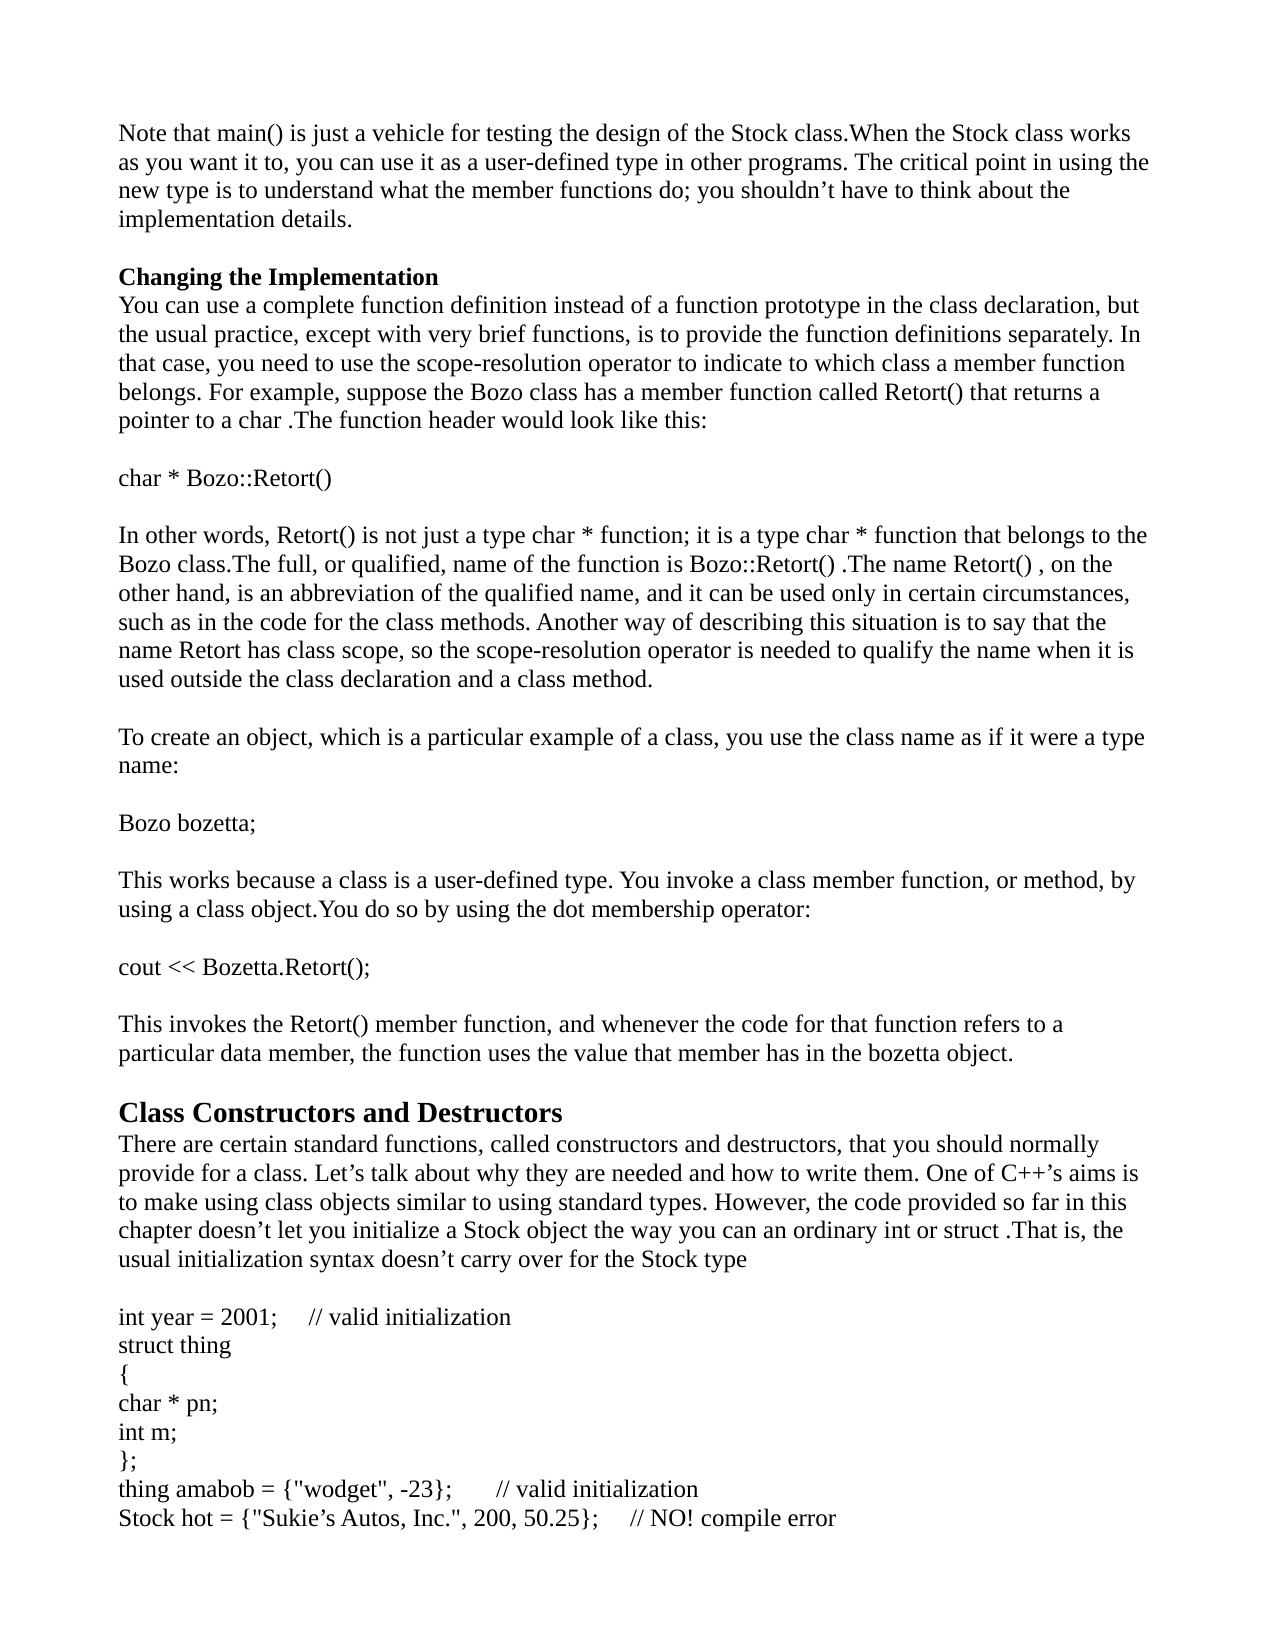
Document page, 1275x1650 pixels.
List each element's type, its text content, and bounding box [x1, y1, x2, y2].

text char * pn; [118, 1388, 1157, 1417]
text Bozo bozetta; [118, 808, 1157, 837]
text cout << Bozetta.Retort(); [118, 952, 1157, 981]
text Changing the Implementation [118, 262, 1157, 291]
text char * Bozo::Retort() [118, 463, 1157, 492]
text In other words, Retort() is not just a type char * function; it is a type char * function that belongs to the Bozo class.The full, or qualified, name of the function is Bozo::Retort() .The name Retort() , on the other hand, is an abbreviation of the qualified name, and it can be used only in certain circumstances, such as in the code for the class methods. Another way of describing this situation is to say that the name Retort has class scope, so the scope-resolution operator is needed to qualify the name when it is used outside the class declaration and a class method. [118, 521, 1157, 693]
text This works because a class is a user-defined type. You invoke a class member function, or method, by using a class object.You do so by using the dot membership operator: [118, 866, 1157, 923]
text Stock hot = {"Sukie’s Autos, Inc.", 200, 50.25}; // NO! compile error [118, 1503, 1157, 1532]
text struct thing [118, 1330, 1157, 1359]
text This invokes the Retort() member function, and whenever the code for that function refers to a particular data member, the function uses the value that member has in the bozetta object. [118, 1009, 1157, 1067]
text To create an object, which is a particular example of a class, you use the class name as if it were a type name: [118, 722, 1157, 779]
text Note that main() is just a vehicle for testing the design of the Stock class.When the Stock class works as you want it to, you can use it as a user-defined type in other programs. The critical point in using the new type is to understand what the member functions do; you shouldn’t have to think about the implementation details. [118, 118, 1157, 233]
text { [118, 1359, 1157, 1388]
text Class Constructors and Destructors [118, 1096, 1157, 1129]
text You can use a complete function definition instead of a function prototype in the class declaration, but the usual practice, except with very brief functions, is to provide the function definitions separately. In that case, you need to use the scope-resolution operator to indicate to which class a member function belongs. For example, suppose the Bozo class has a member function called Retort() that returns a pointer to a char .The function header would look like this: [118, 291, 1157, 434]
text There are certain standard functions, called constructors and destructors, that you should normally provide for a class. Let’s talk about why they are needed and how to write them. One of C++’s aims is to make using class objects similar to using standard types. However, the code provided so far in this chapter doesn’t let you initialize a Stock object the way you can an ordinary int or struct .That is, the usual initialization syntax doesn’t carry over for the Stock type [118, 1129, 1157, 1273]
text int m; [118, 1417, 1157, 1445]
text int year = 2001; // valid initialization [118, 1302, 1157, 1330]
text }; [118, 1445, 1157, 1474]
text thing amabob = {"wodget", -23}; // valid initialization [118, 1474, 1157, 1503]
